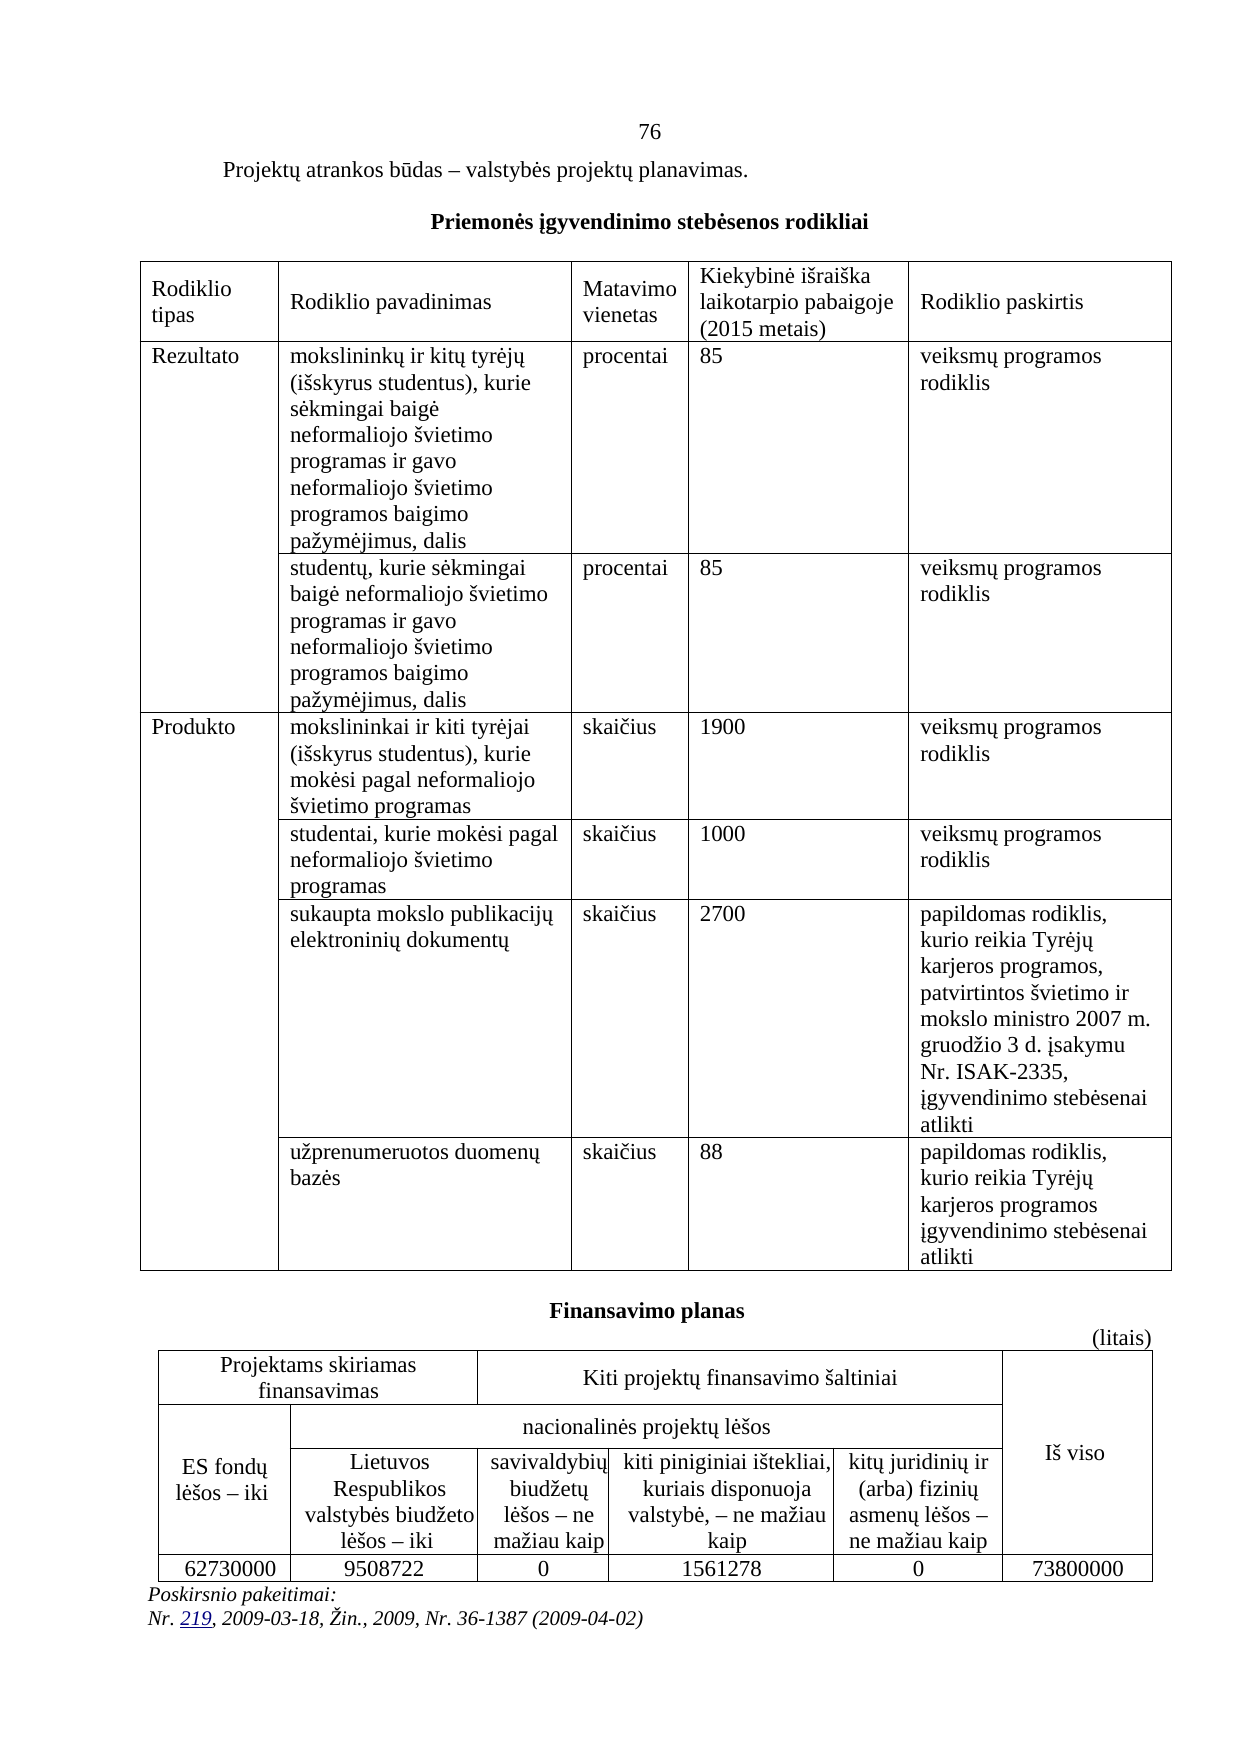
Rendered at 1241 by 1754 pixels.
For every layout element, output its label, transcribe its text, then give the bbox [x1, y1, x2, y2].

table_cell 62730000 [159, 1555, 290, 1581]
table_header Projektams skiriamas finansavimas [159, 1351, 477, 1404]
table_header Kiekybinė išraiška laikotarpio pabaigoje (2015 metais) [689, 262, 908, 341]
table_header Rodiklio tipas [141, 262, 278, 341]
table_cell studentų, kurie sėkmingai baigė neformaliojo švietimo programas ir gavo neformaliojo švietimo programos baigimo pažymėjimus, dalis [279, 554, 571, 712]
table_cell papildomas rodiklis, kurio reikia Tyrėjų karjeros programos, patvirtintos švietimo ir mokslo ministro 2007 m. gruodžio 3 d. įsakymu Nr. ISAK-2335, įgyvendinimo stebėsenai atlikti [909, 900, 1171, 1137]
table_cell 88 [689, 1138, 908, 1270]
table_header Rodiklio pavadinimas [279, 262, 571, 341]
table_cell 0 [834, 1555, 1002, 1581]
text Finansavimo planas [148, 1297, 1152, 1323]
table_cell veiksmų programos rodiklis [909, 820, 1171, 899]
table_cell 1000 [689, 820, 908, 899]
table_cell veiksmų programos rodiklis [909, 713, 1171, 819]
table_cell Rezultato [141, 342, 278, 712]
table_cell 73800000 [1003, 1555, 1152, 1581]
table_cell 85 [689, 342, 908, 553]
table_header Iš viso [1003, 1351, 1152, 1554]
table_cell skaičius [572, 820, 688, 899]
table_header Kiti projektų finansavimo šaltiniai [478, 1351, 1002, 1404]
table_header Matavimo vienetas [572, 262, 688, 341]
table_cell Produkto [141, 713, 278, 1270]
table_cell papildomas rodiklis, kurio reikia Tyrėjų karjeros programos įgyvendinimo stebėsenai atlikti [909, 1138, 1171, 1270]
text Priemonės įgyvendinimo stebėsenos rodikliai [148, 208, 1152, 235]
table_cell skaičius [572, 1138, 688, 1270]
table_cell užprenumeruotos duomenų bazės [279, 1138, 571, 1270]
table_header Rodiklio paskirtis [909, 262, 1171, 341]
text Poskirsnio pakeitimai: [148, 1582, 1152, 1606]
table_cell skaičius [572, 900, 688, 1137]
table_cell procentai [572, 342, 688, 553]
table_cell skaičius [572, 713, 688, 819]
table_cell veiksmų programos rodiklis [909, 554, 1171, 712]
text Projektų atrankos būdas – valstybės projektų planavimas. [148, 156, 1152, 182]
table_cell kiti piniginiai ištekliai, kuriais disponuoja valstybė, – ne mažiau kaip [609, 1449, 833, 1554]
table_cell 9508722 [291, 1555, 477, 1581]
table_cell studentai, kurie mokėsi pagal neformaliojo švietimo programas [279, 820, 571, 899]
table_cell savivaldybių biudžetų lėšos – ne mažiau kaip [478, 1449, 608, 1554]
table_cell mokslininkų ir kitų tyrėjų (išskyrus studentus), kurie sėkmingai baigė neformaliojo švietimo programas ir gavo neformaliojo švietimo programos baigimo pažymėjimus, dalis [279, 342, 571, 553]
table_cell 0 [478, 1555, 608, 1581]
table_cell nacionalinės projektų lėšos [291, 1405, 1002, 1447]
table_cell ES fondų lėšos – iki [159, 1405, 290, 1554]
table_cell sukaupta mokslo publikacijų elektroninių dokumentų [279, 900, 571, 1137]
table_cell 85 [689, 554, 908, 712]
table_cell veiksmų programos rodiklis [909, 342, 1171, 553]
table_cell 2700 [689, 900, 908, 1137]
table_cell 1900 [689, 713, 908, 819]
table_cell kitų juridinių ir (arba) fizinių asmenų lėšos – ne mažiau kaip [834, 1449, 1002, 1554]
table_cell 1561278 [609, 1555, 833, 1581]
table_cell Lietuvos Respublikos valstybės biudžeto lėšos – iki [291, 1449, 477, 1554]
table_cell mokslininkai ir kiti tyrėjai (išskyrus studentus), kurie mokėsi pagal neformaliojo švietimo programas [279, 713, 571, 819]
table_cell procentai [572, 554, 688, 712]
text Nr. 219, 2009-03-18, Žin., 2009, Nr. 36-1387 (2009-04-02) [148, 1606, 1152, 1630]
text (litais) [148, 1323, 1152, 1350]
